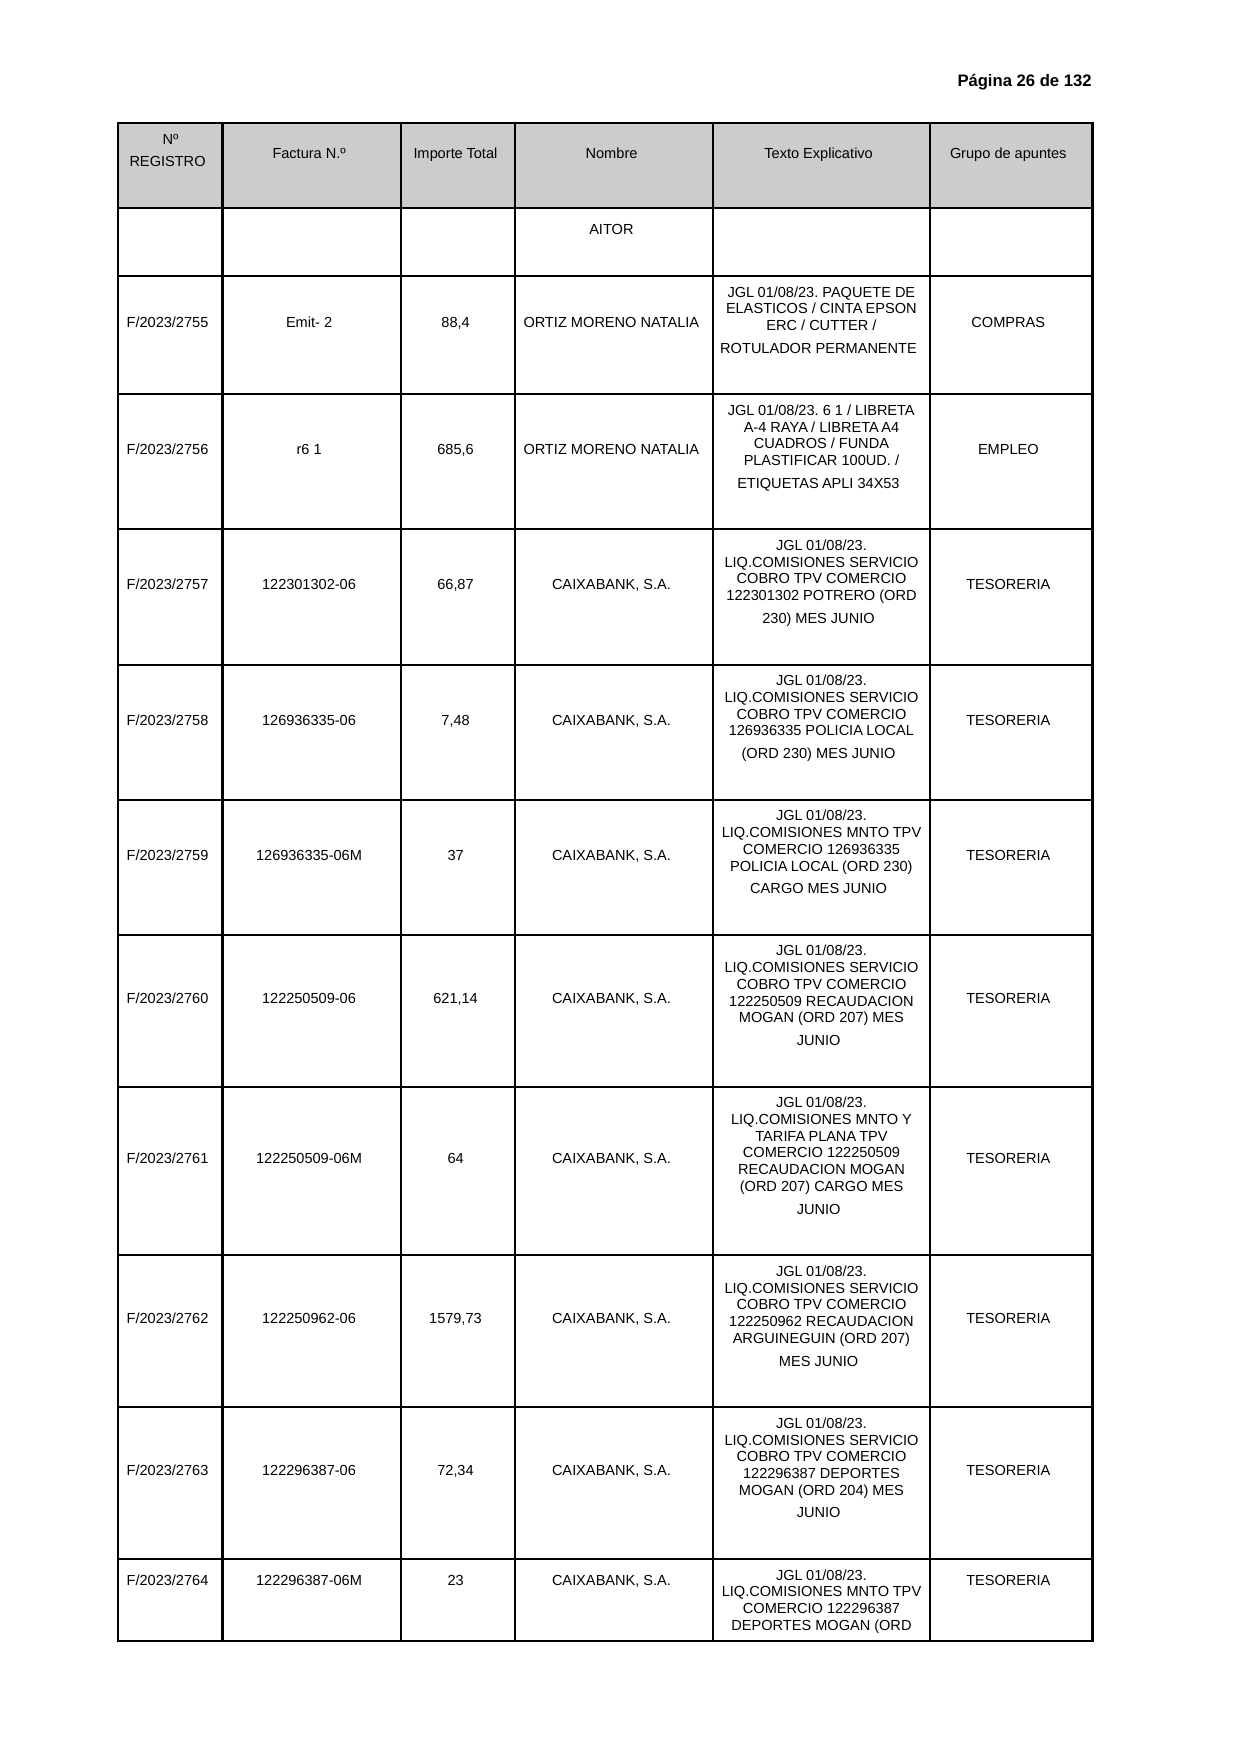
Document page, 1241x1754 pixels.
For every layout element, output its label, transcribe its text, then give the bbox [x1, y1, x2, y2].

table_cell AITOR [516, 209, 712, 275]
table_cell JGL 01/08/23. LIQ.COMISIONES MNTO TPV COMERCIO 122296387 DEPORTES MOGAN (ORD [714, 1560, 929, 1639]
table_header Nº REGISTRO [119, 124, 221, 207]
table_cell 7,48 [402, 666, 514, 798]
table_cell [931, 209, 1091, 275]
table_cell 122296387-06M [224, 1560, 400, 1639]
table_cell JGL 01/08/23. LIQ.COMISIONES SERVICIO COBRO TPV COMERCIO 122250509 RECAUDACION MOGAN (ORD 207) MES JUNIO [714, 936, 929, 1086]
table_cell 122250962-06 [224, 1256, 400, 1406]
table_cell Emit- 2 [224, 277, 400, 393]
table_cell 621,14 [402, 936, 514, 1086]
table_cell 1579,73 [402, 1256, 514, 1406]
table_cell CAIXABANK, S.A. [516, 936, 712, 1086]
table_header Grupo de apuntes [931, 124, 1091, 207]
table_cell JGL 01/08/23. LIQ.COMISIONES SERVICIO COBRO TPV COMERCIO 122250962 RECAUDACION ARGUINEGUIN (ORD 207) MES JUNIO [714, 1256, 929, 1406]
table_cell CAIXABANK, S.A. [516, 666, 712, 798]
table_cell F/2023/2760 [119, 936, 221, 1086]
table_header Nombre [516, 124, 712, 207]
table_cell CAIXABANK, S.A. [516, 801, 712, 934]
table_cell TESORERIA [931, 1256, 1091, 1406]
table_cell r6 1 [224, 395, 400, 528]
table_cell 64 [402, 1088, 514, 1254]
table_cell EMPLEO [931, 395, 1091, 528]
table_cell 88,4 [402, 277, 514, 393]
table_cell 122250509-06M [224, 1088, 400, 1254]
table_cell F/2023/2755 [119, 277, 221, 393]
table_header Importe Total [402, 124, 514, 207]
table_cell [224, 209, 400, 275]
table_cell 72,34 [402, 1408, 514, 1558]
table_cell 37 [402, 801, 514, 934]
table_cell 685,6 [402, 395, 514, 528]
table_cell [119, 209, 221, 275]
table_cell 122296387-06 [224, 1408, 400, 1558]
table_cell JGL 01/08/23. LIQ.COMISIONES SERVICIO COBRO TPV COMERCIO 126936335 POLICIA LOCAL (ORD 230) MES JUNIO [714, 666, 929, 798]
table_header Texto Explicativo [714, 124, 929, 207]
table_cell TESORERIA [931, 530, 1091, 663]
table_cell F/2023/2763 [119, 1408, 221, 1558]
table_cell 66,87 [402, 530, 514, 663]
table_cell TESORERIA [931, 666, 1091, 798]
table_cell CAIXABANK, S.A. [516, 1256, 712, 1406]
table_cell CAIXABANK, S.A. [516, 1560, 712, 1639]
table_cell JGL 01/08/23. LIQ.COMISIONES MNTO Y TARIFA PLANA TPV COMERCIO 122250509 RECAUDACION MOGAN (ORD 207) CARGO MES JUNIO [714, 1088, 929, 1254]
table_cell 23 [402, 1560, 514, 1639]
table_cell F/2023/2762 [119, 1256, 221, 1406]
table_cell F/2023/2757 [119, 530, 221, 663]
table_cell F/2023/2761 [119, 1088, 221, 1254]
table_cell [402, 209, 514, 275]
table_cell F/2023/2758 [119, 666, 221, 798]
table_cell TESORERIA [931, 1560, 1091, 1639]
table_cell F/2023/2764 [119, 1560, 221, 1639]
table_cell TESORERIA [931, 1408, 1091, 1558]
table_cell 122301302-06 [224, 530, 400, 663]
table_cell JGL 01/08/23. 6 1 / LIBRETA A-4 RAYA / LIBRETA A4 CUADROS / FUNDA PLASTIFICAR 100UD. / ETIQUETAS APLI 34X53 [714, 395, 929, 528]
table_cell TESORERIA [931, 1088, 1091, 1254]
table_cell JGL 01/08/23. PAQUETE DE ELASTICOS / CINTA EPSON ERC / CUTTER / ROTULADOR PERMANENTE [714, 277, 929, 393]
table_cell F/2023/2756 [119, 395, 221, 528]
table_cell JGL 01/08/23. LIQ.COMISIONES SERVICIO COBRO TPV COMERCIO 122296387 DEPORTES MOGAN (ORD 204) MES JUNIO [714, 1408, 929, 1558]
table_cell TESORERIA [931, 801, 1091, 934]
table_cell CAIXABANK, S.A. [516, 530, 712, 663]
table_cell JGL 01/08/23. LIQ.COMISIONES MNTO TPV COMERCIO 126936335 POLICIA LOCAL (ORD 230) CARGO MES JUNIO [714, 801, 929, 934]
table_cell ORTIZ MORENO NATALIA [516, 395, 712, 528]
table_cell [714, 209, 929, 275]
table_cell ORTIZ MORENO NATALIA [516, 277, 712, 393]
table_cell 126936335-06 [224, 666, 400, 798]
table_cell 122250509-06 [224, 936, 400, 1086]
table_cell COMPRAS [931, 277, 1091, 393]
table_cell CAIXABANK, S.A. [516, 1408, 712, 1558]
table_cell F/2023/2759 [119, 801, 221, 934]
table_header Factura N.º [224, 124, 400, 207]
table_cell JGL 01/08/23. LIQ.COMISIONES SERVICIO COBRO TPV COMERCIO 122301302 POTRERO (ORD 230) MES JUNIO [714, 530, 929, 663]
table_cell TESORERIA [931, 936, 1091, 1086]
table_cell CAIXABANK, S.A. [516, 1088, 712, 1254]
table_cell 126936335-06M [224, 801, 400, 934]
